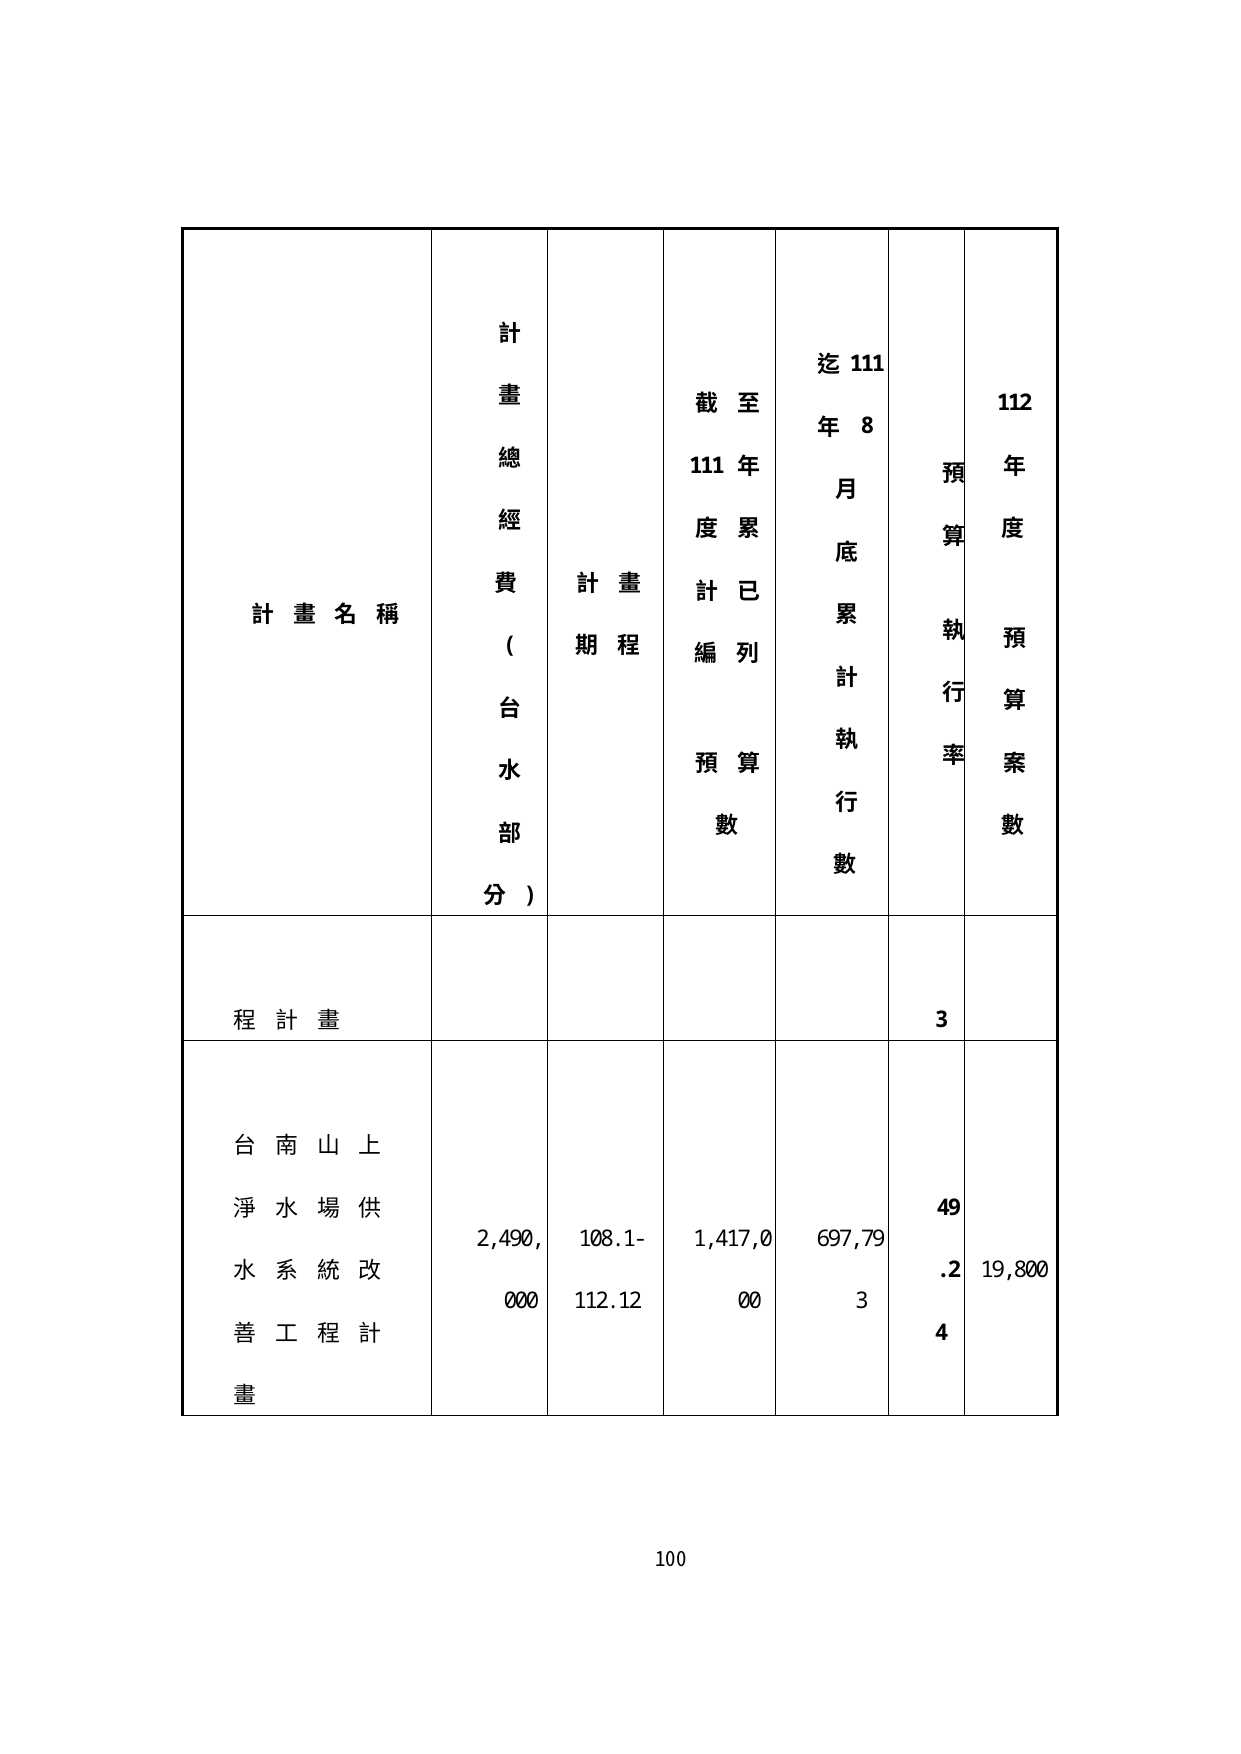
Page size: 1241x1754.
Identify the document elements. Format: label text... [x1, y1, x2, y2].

table_header 迄111年8月底累計執行數 [776, 230, 888, 915]
table_cell 台南山上淨水場供水系統改善工程計畫 [184, 1041, 431, 1415]
table_header 截至111年度累計已編列 預算數 [664, 230, 775, 915]
table_cell 程計畫 [184, 916, 431, 1040]
table_cell [965, 916, 1056, 1040]
table_cell 1,417,000 [664, 1041, 775, 1415]
table_cell [664, 916, 775, 1040]
table_cell [432, 916, 547, 1040]
table_header 112年度 預算案數 [965, 230, 1056, 915]
table_cell 108.1-112.12 [548, 1041, 663, 1415]
table_header 計畫期程 [548, 230, 663, 915]
table_cell 49.24 [889, 1041, 964, 1415]
table_cell [548, 916, 663, 1040]
table_header 預算 執行率 [889, 230, 964, 915]
table_cell [776, 916, 888, 1040]
table_cell 2,490,000 [432, 1041, 547, 1415]
table_header 計畫名稱 [184, 230, 431, 915]
table_cell 3 [889, 916, 964, 1040]
table_header 計畫總經費(台水部分) [432, 230, 547, 915]
table_cell 697,793 [776, 1041, 888, 1415]
table_cell 19,800 [965, 1041, 1056, 1415]
